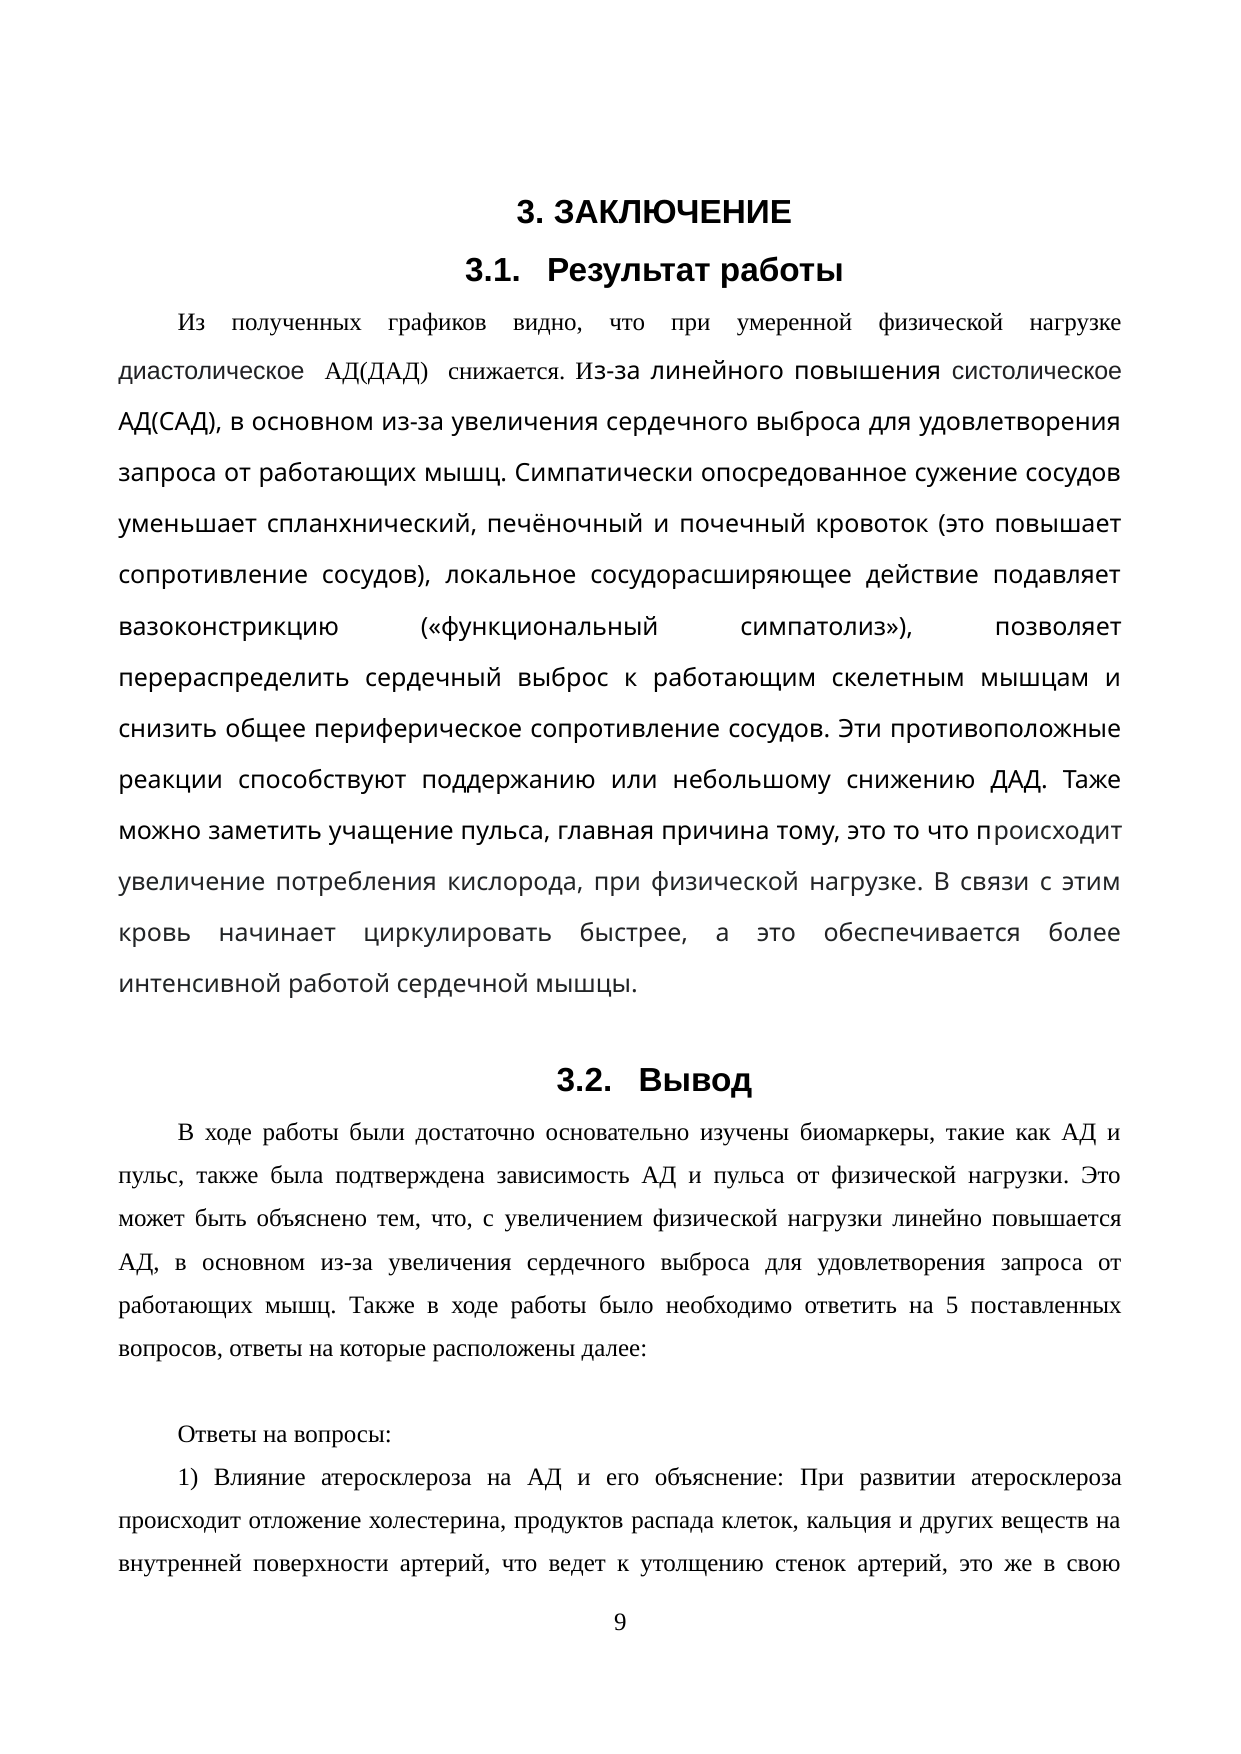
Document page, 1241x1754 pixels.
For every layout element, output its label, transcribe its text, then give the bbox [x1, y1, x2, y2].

text Ответы на вопросы: [118, 1419, 1122, 1448]
subtitle ЗАКЛЮЧЕНИЕ [118, 192, 1122, 230]
text В ходе работы были достаточно основательно изучены биомаркеры, такие как АД и пульс, также была подтверждена зависимость АД и пульса от физической нагрузки. Это может быть объяснено тем, что, с увеличением физической нагрузки линейно повышается АД, в основном из-за увеличения сердечного выброса для удовлетворения запроса от работающих мышц. Также в ходе работы было необходимо ответить на 5 поставленных вопросов, ответы на которые расположены далее: [118, 1117, 1122, 1362]
subtitle Вывод [118, 1059, 1122, 1098]
text Из полученных графиков видно, что при умеренной физической нагрузке диастолическое АД(ДАД) снижается. Из-за линейного повышения систолическое АД(САД), в основном из-за увеличения сердечного выброса для удовлетворения запроса от работающих мышц. Симпатически опосредованное сужение сосудов уменьшает спланхнический, печёночный и почечный кровоток (это повышает сопротивление сосудов), локальное сосудорасширяющее действие подавляет вазоконстрикцию («функциональный симпатолиз»), позволяет перераспределить сердечный выброс к работающим скелетным мышцам и снизить общее периферическое сопротивление сосудов. Эти противоположные реакции способствуют поддержанию или небольшому снижению ДАД. Таже можно заметить учащение пульса, главная причина тому, это то что происходит увеличение потребления кислорода, при физической нагрузке. В связи с этим кровь начинает циркулировать быстрее, а это обеспечивается более интенсивной работой сердечной мышцы. [118, 307, 1122, 999]
text 1) Влияние атеросклероза на АД и его объяснение: При развитии атеросклероза происходит отложение холестерина, продуктов распада клеток, кальция и других веществ на внутренней поверхности артерий, что ведет к утолщению стенок артерий, это же в свою [118, 1462, 1122, 1577]
subtitle Результат работы [118, 249, 1122, 288]
